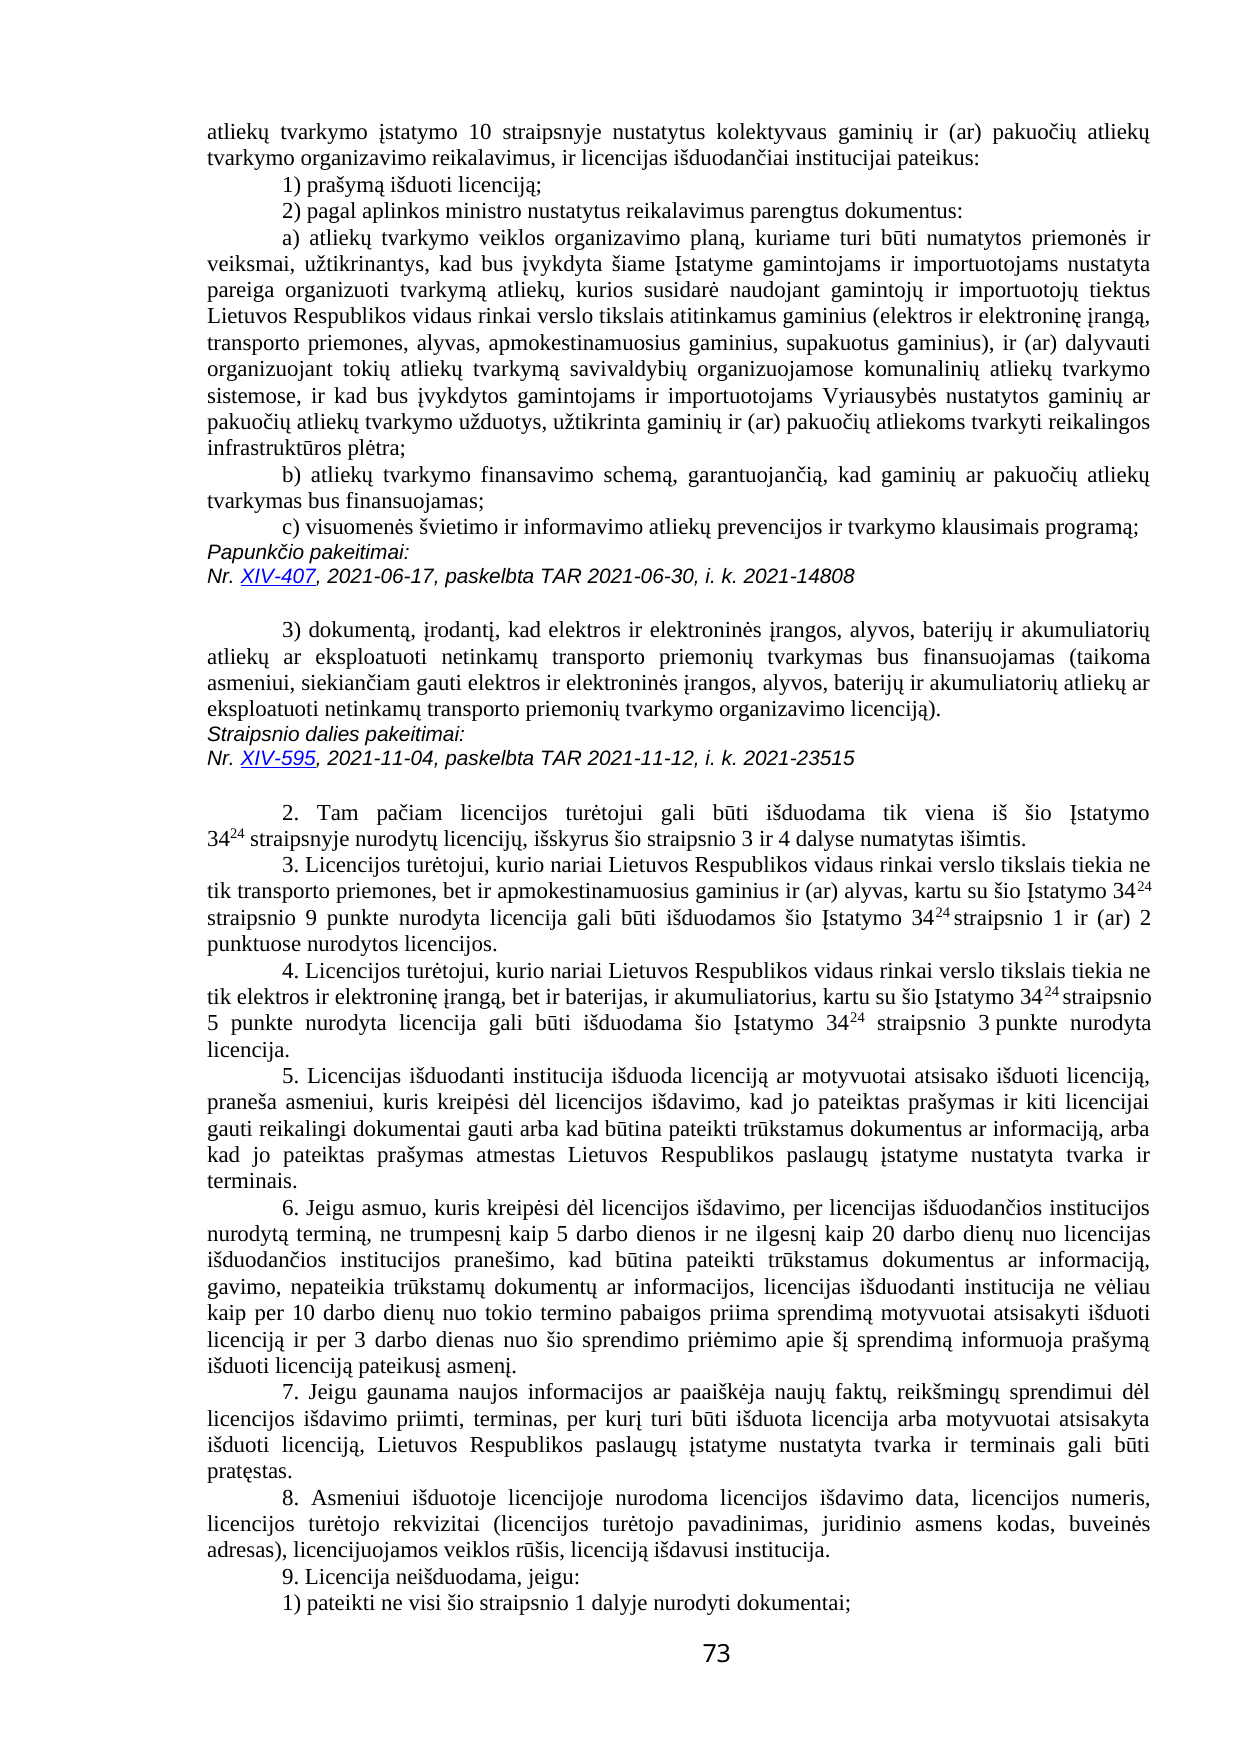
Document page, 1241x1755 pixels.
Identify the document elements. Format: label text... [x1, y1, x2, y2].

text c) visuomenės švietimo ir informavimo atliekų prevencijos ir tvarkymo klausimais programą; [207, 513, 1152, 540]
text Papunkčio pakeitimai: [207, 540, 1152, 564]
text 4. Licencijos turėtojui, kurio nariai Lietuvos Respublikos vidaus rinkai verslo tikslais tiekia ne tik elektros ir elektroninę įrangą, bet ir baterijas, ir akumuliatorius, kartu su šio Įstatymo 3424 straipsnio 5 punkte nurodyta licencija gali būti išduodama šio Įstatymo 3424 straipsnio 3 punkte nurodyta licencija. [207, 957, 1152, 1062]
text 2. Tam pačiam licencijos turėtojui gali būti išduodama tik viena iš šio Įstatymo 3424 straipsnyje nurodytų licencijų, išskyrus šio straipsnio 3 ir 4 dalyse numatytas išimtis. [207, 798, 1152, 851]
text 3) dokumentą, įrodantį, kad elektros ir elektroninės įrangos, alyvos, baterijų ir akumuliatorių atliekų ar eksploatuoti netinkamų transporto priemonių tvarkymas bus finansuojamas (taikoma asmeniui, siekiančiam gauti elektros ir elektroninės įrangos, alyvos, baterijų ir akumuliatorių atliekų ar eksploatuoti netinkamų transporto priemonių tvarkymo organizavimo licenciją). [207, 616, 1152, 722]
text 6. Jeigu asmuo, kuris kreipėsi dėl licencijos išdavimo, per licencijas išduodančios institucijos nurodytą terminą, ne trumpesnį kaip 5 darbo dienos ir ne ilgesnį kaip 20 darbo dienų nuo licencijas išduodančios institucijos pranešimo, kad būtina pateikti trūkstamus dokumentus ar informaciją, gavimo, nepateikia trūkstamų dokumentų ar informacijos, licencijas išduodanti institucija ne vėliau kaip per 10 darbo dienų nuo tokio termino pabaigos priima sprendimą motyvuotai atsisakyti išduoti licenciją ir per 3 darbo dienas nuo šio sprendimo priėmimo apie šį sprendimą informuoja prašymą išduoti licenciją pateikusį asmenį. [207, 1194, 1152, 1378]
text atliekų tvarkymo įstatymo 10 straipsnyje nustatytus kolektyvaus gaminių ir (ar) pakuočių atliekų tvarkymo organizavimo reikalavimus, ir licencijas išduodančiai institucijai pateikus: [207, 118, 1152, 171]
text 2) pagal aplinkos ministro nustatytus reikalavimus parengtus dokumentus: [207, 197, 1152, 223]
text 1) pateikti ne visi šio straipsnio 1 dalyje nurodyti dokumentai; [207, 1589, 1152, 1616]
text 7. Jeigu gaunama naujos informacijos ar paaiškėja naujų faktų, reikšmingų sprendimui dėl licencijos išdavimo priimti, terminas, per kurį turi būti išduota licencija arba motyvuotai atsisakyta išduoti licenciją, Lietuvos Respublikos paslaugų įstatyme nustatyta tvarka ir terminais gali būti pratęstas. [207, 1378, 1152, 1484]
text 3. Licencijos turėtojui, kurio nariai Lietuvos Respublikos vidaus rinkai verslo tikslais tiekia ne tik transporto priemones, bet ir apmokestinamuosius gaminius ir (ar) alyvas, kartu su šio Įstatymo 3424 straipsnio 9 punkte nurodyta licencija gali būti išduodamos šio Įstatymo 3424 straipsnio 1 ir (ar) 2 punktuose nurodytos licencijos. [207, 851, 1152, 957]
text Nr. XIV-595, 2021-11-04, paskelbta TAR 2021-11-12, i. k. 2021-23515 [207, 746, 1152, 770]
text a) atliekų tvarkymo veiklos organizavimo planą, kuriame turi būti numatytos priemonės ir veiksmai, užtikrinantys, kad bus įvykdyta šiame Įstatyme gamintojams ir importuotojams nustatyta pareiga organizuoti tvarkymą atliekų, kurios susidarė naudojant gamintojų ir importuotojų tiektus Lietuvos Respublikos vidaus rinkai verslo tikslais atitinkamus gaminius (elektros ir elektroninę įrangą, transporto priemones, alyvas, apmokestinamuosius gaminius, supakuotus gaminius), ir (ar) dalyvauti organizuojant tokių atliekų tvarkymą savivaldybių organizuojamose komunalinių atliekų tvarkymo sistemose, ir kad bus įvykdytos gamintojams ir importuotojams Vyriausybės nustatytos gaminių ar pakuočių atliekų tvarkymo užduotys, užtikrinta gaminių ir (ar) pakuočių atliekoms tvarkyti reikalingos infrastruktūros plėtra; [207, 223, 1152, 461]
text 8. Asmeniui išduotoje licencijoje nurodoma licencijos išdavimo data, licencijos numeris, licencijos turėtojo rekvizitai (licencijos turėtojo pavadinimas, juridinio asmens kodas, buveinės adresas), licencijuojamos veiklos rūšis, licenciją išdavusi institucija. [207, 1484, 1152, 1563]
text Straipsnio dalies pakeitimai: [207, 722, 1152, 746]
text b) atliekų tvarkymo finansavimo schemą, garantuojančią, kad gaminių ar pakuočių atliekų tvarkymas bus finansuojamas; [207, 461, 1152, 513]
text 1) prašymą išduoti licenciją; [207, 171, 1152, 197]
text 5. Licencijas išduodanti institucija išduoda licenciją ar motyvuotai atsisako išduoti licenciją, praneša asmeniui, kuris kreipėsi dėl licencijos išdavimo, kad jo pateiktas prašymas ir kiti licencijai gauti reikalingi dokumentai gauti arba kad būtina pateikti trūkstamus dokumentus ar informaciją, arba kad jo pateiktas prašymas atmestas Lietuvos Respublikos paslaugų įstatyme nustatyta tvarka ir terminais. [207, 1062, 1152, 1194]
text 9. Licencija neišduodama, jeigu: [207, 1563, 1152, 1589]
text Nr. XIV-407, 2021-06-17, paskelbta TAR 2021-06-30, i. k. 2021-14808 [207, 564, 1152, 588]
